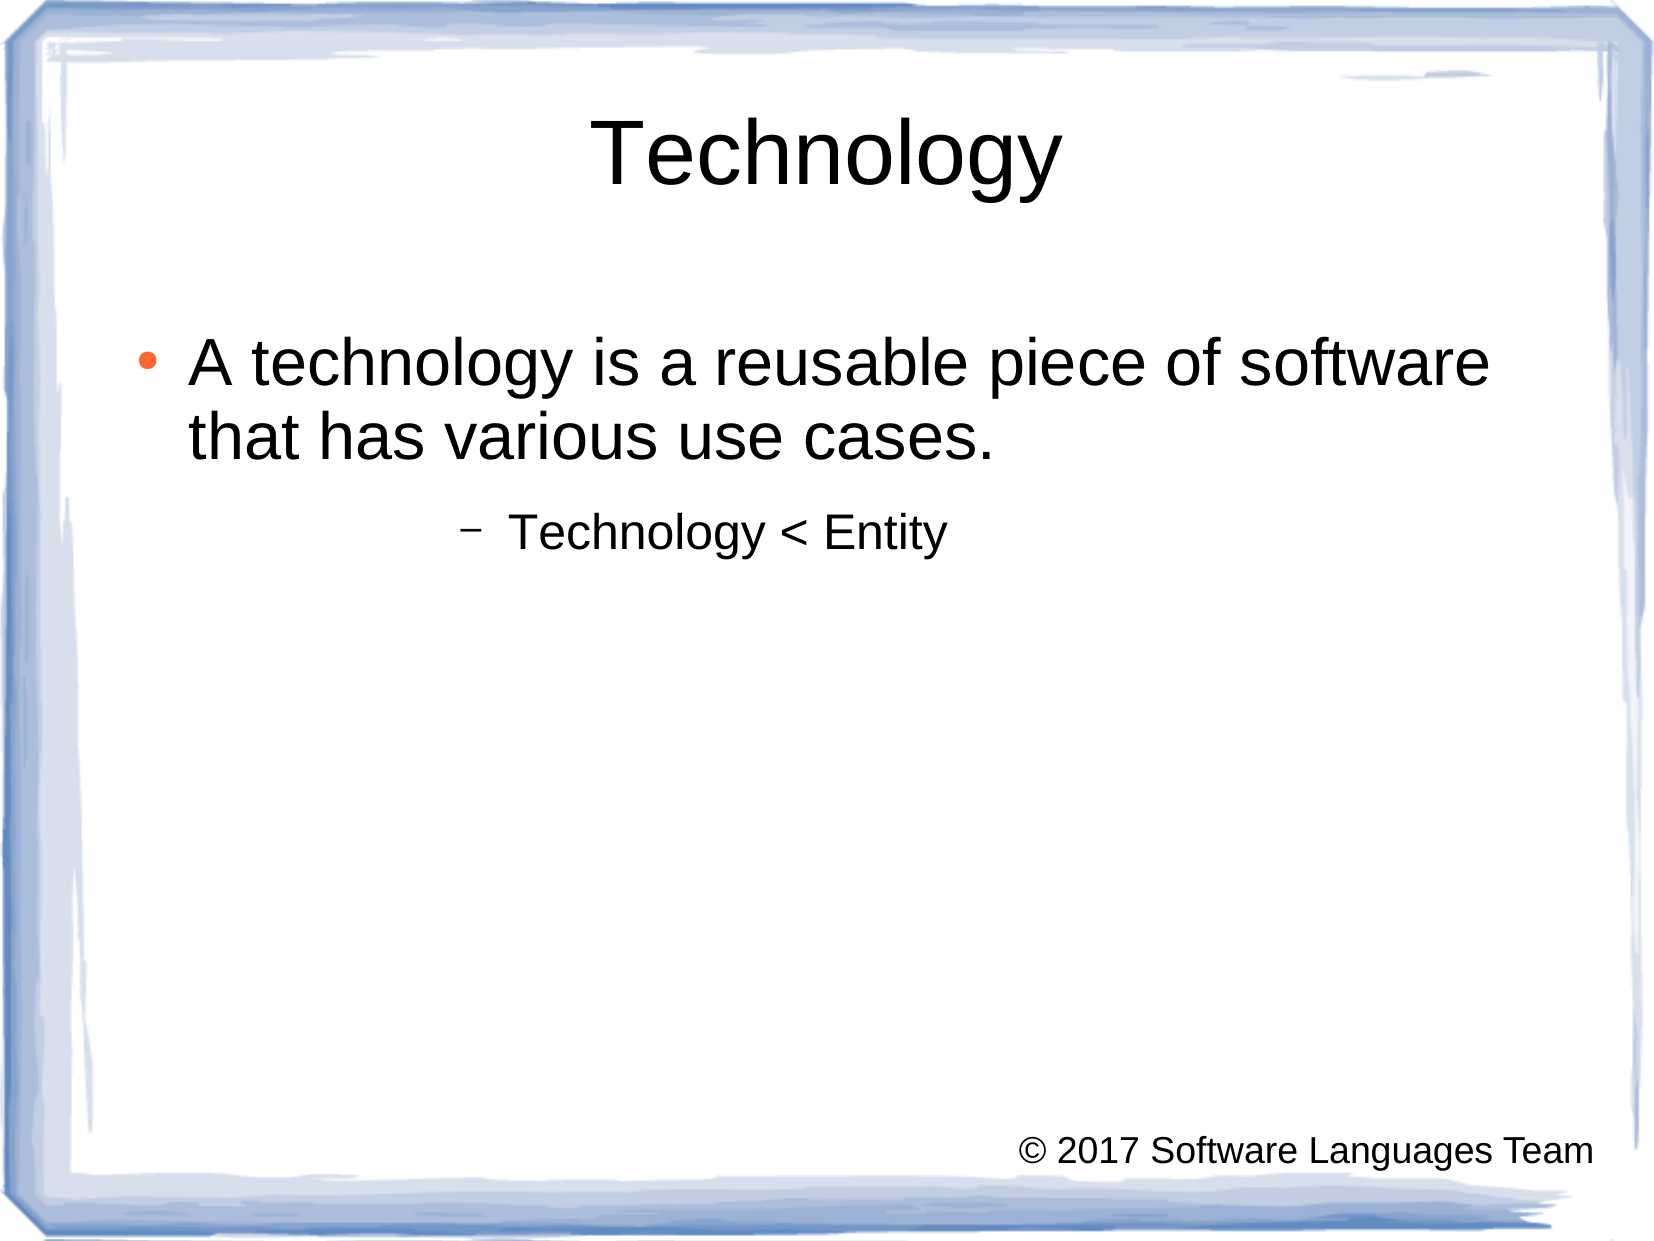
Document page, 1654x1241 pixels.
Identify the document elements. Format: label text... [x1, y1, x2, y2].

text_box © 2017 Software Languages Team [1003, 1122, 1625, 1182]
title Technology [82, 49, 1571, 257]
list A technology is a reusable piece of software that has various use cases. Technology < Entity [118, 324, 1571, 1004]
picture [0, 0, 1654, 1241]
